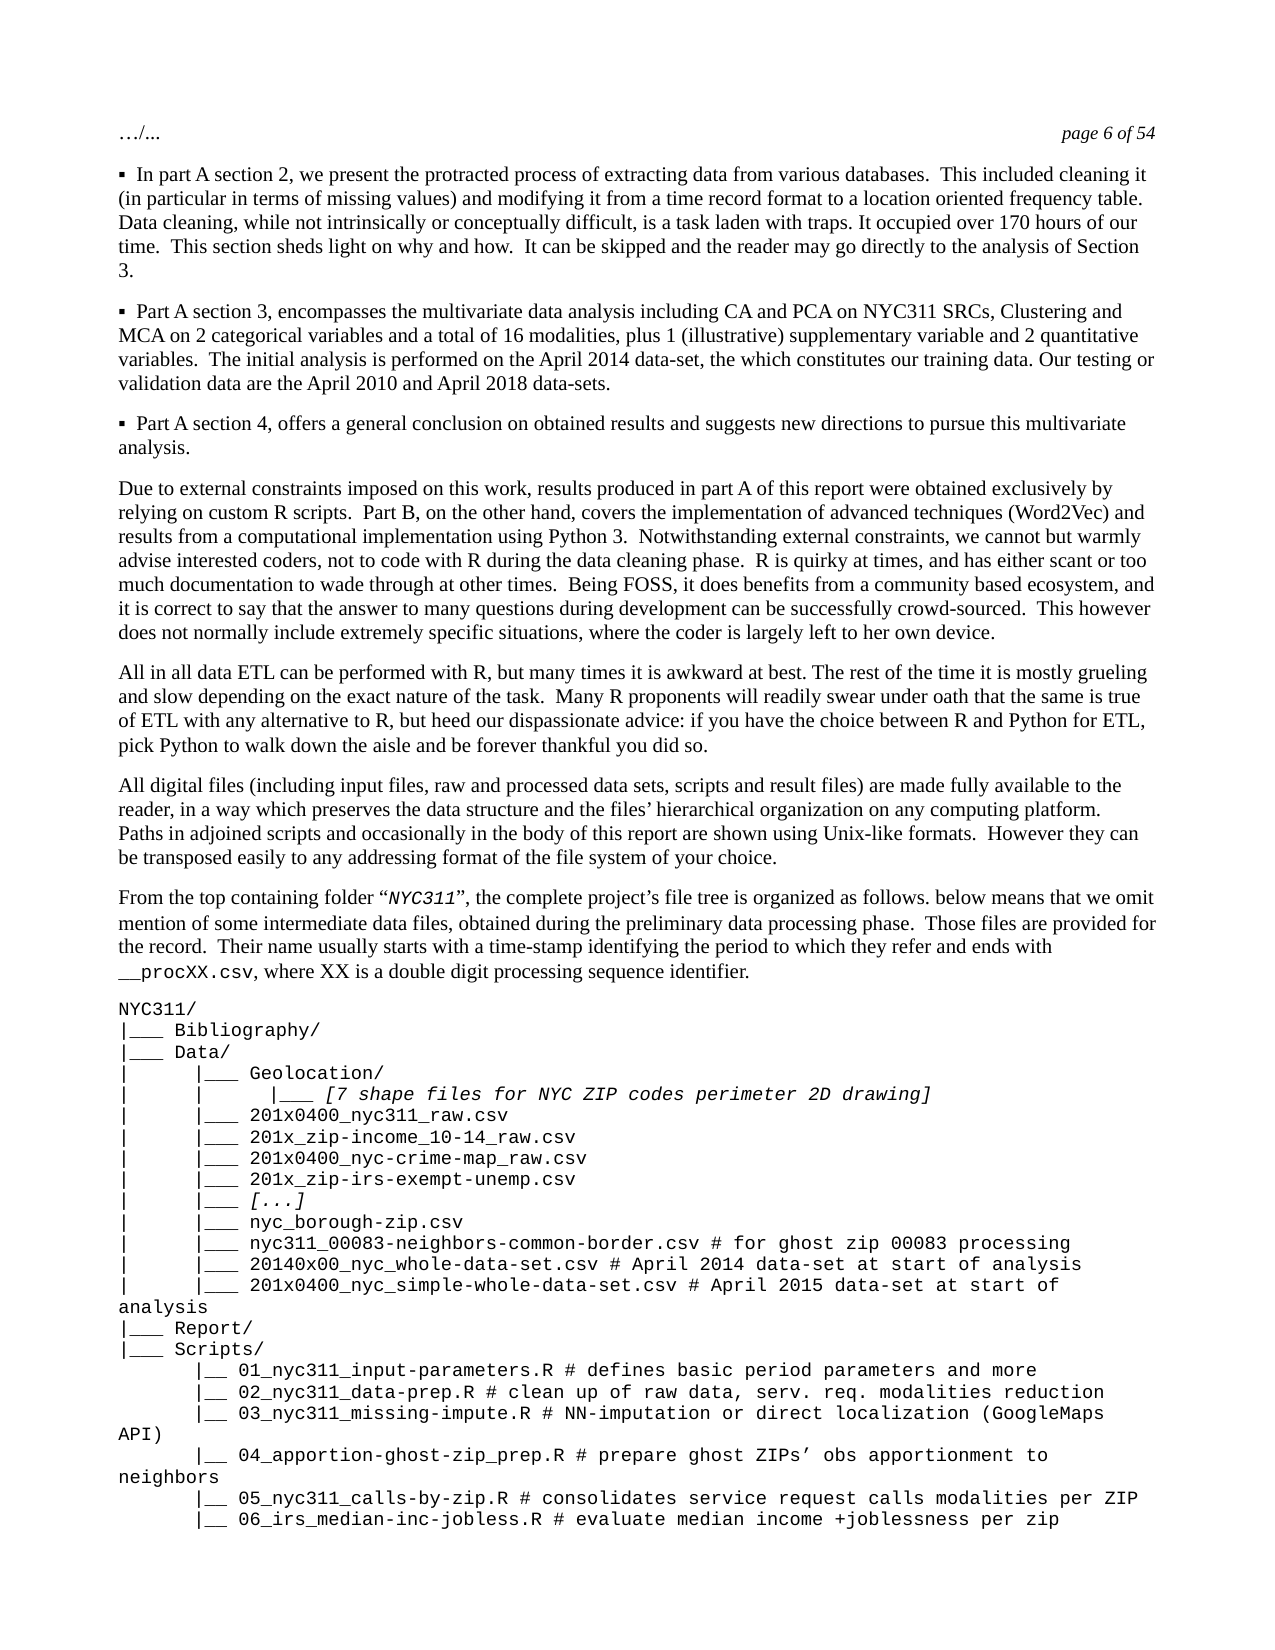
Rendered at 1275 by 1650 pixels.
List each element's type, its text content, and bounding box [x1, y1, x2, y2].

text |___ Report/ [118, 1319, 1157, 1340]
text |___ Data/ [118, 1042, 1157, 1064]
text |__ 04_apportion-ghost-zip_prep.R # prepare ghost ZIPs’ obs apportionment to neighbors [118, 1446, 1157, 1489]
text |__ 01_nyc311_input-parameters.R # defines basic period parameters and more [118, 1361, 1157, 1382]
text |___ Scripts/ [118, 1340, 1157, 1361]
text | |___ 201x0400_nyc-crime-map_raw.csv [118, 1149, 1157, 1170]
text | |___ nyc311_00083-neighbors-common-border.csv # for ghost zip 00083 processing [118, 1234, 1157, 1255]
text All digital files (including input files, raw and processed data sets, scripts and result files) are made fully available to the reader, in a way which preserves the data structure and the files’ hierarchical organization on any computing platform. Paths in adjoined scripts and occasionally in the body of this report are shown using Unix-like formats. However they can be transposed easily to any addressing format of the file system of your choice. [118, 773, 1157, 869]
text All in all data ETL can be performed with R, but many times it is awkward at best. The rest of the time it is mostly grueling and slow depending on the exact nature of the task. Many R proponents will readily swear under oath that the same is true of ETL with any alternative to R, but heed our dispassionate advice: if you have the choice between R and Python for ETL, pick Python to walk down the aisle and be forever thankful you did so. [118, 660, 1157, 757]
text |___ Bibliography/ [118, 1021, 1157, 1042]
text ▪ Part A section 4, offers a general conclusion on obtained results and suggests new directions to pursue this multivariate analysis. [118, 411, 1157, 459]
text ▪ Part A section 3, encompasses the multivariate data analysis including CA and PCA on NYC311 SRCs, Clustering and MCA on 2 categorical variables and a total of 16 modalities, plus 1 (illustrative) supplementary variable and 2 quantitative variables. The initial analysis is performed on the April 2014 data-set, the which constitutes our training data. Our testing or validation data are the April 2010 and April 2018 data-sets. [118, 299, 1157, 395]
text |__ 06_irs_median-inc-jobless.R # evaluate median income +joblessness per zip [118, 1510, 1157, 1531]
text | |___ 201x0400_nyc_simple-whole-data-set.csv # April 2015 data-set at start of analysis [118, 1276, 1157, 1319]
text |__ 03_nyc311_missing-impute.R # NN-imputation or direct localization (GoogleMaps API) [118, 1404, 1157, 1446]
text NYC311/ [118, 1000, 1157, 1021]
text | |___ 201x_zip-irs-exempt-unemp.csv [118, 1170, 1157, 1191]
text | |___ 201x_zip-income_10-14_raw.csv [118, 1127, 1157, 1149]
text | | |___ [7 shape files for NYC ZIP codes perimeter 2D drawing] [118, 1085, 1157, 1106]
text | |___ [...] [118, 1191, 1157, 1212]
text ▪ In part A section 2, we present the protracted process of extracting data from various databases. This included cleaning it (in particular in terms of missing values) and modifying it from a time record format to a location oriented frequency table. Data cleaning, while not intrinsically or conceptually difficult, is a task laden with traps. It occupied over 170 hours of our time. This section sheds light on why and how. It can be skipped and the reader may go directly to the analysis of Section 3. [118, 162, 1157, 282]
text | |___ 201x0400_nyc311_raw.csv [118, 1106, 1157, 1127]
text |__ 05_nyc311_calls-by-zip.R # consolidates service request calls modalities per ZIP [118, 1489, 1157, 1510]
text | |___ nyc_borough-zip.csv [118, 1212, 1157, 1234]
text Due to external constraints imposed on this work, results produced in part A of this report were obtained exclusively by relying on custom R scripts. Part B, on the other hand, covers the implementation of advanced techniques (Word2Vec) and results from a computational implementation using Python 3. Notwithstanding external constraints, we cannot but warmly advise interested coders, not to code with R during the data cleaning phase. R is quirky at times, and has either scant or too much documentation to wade through at other times. Being FOSS, it does benefits from a community based ecosystem, and it is correct to say that the answer to many questions during development can be successfully crowd-sourced. This however does not normally include extremely specific situations, where the coder is largely left to her own device. [118, 476, 1157, 644]
text |__ 02_nyc311_data-prep.R # clean up of raw data, serv. req. modalities reduction [118, 1382, 1157, 1404]
text | |___ Geolocation/ [118, 1064, 1157, 1085]
text | |___ 20140x00_nyc_whole-data-set.csv # April 2014 data-set at start of analysis [118, 1255, 1157, 1276]
text From the top containing folder “NYC311”, the complete project’s file tree is organized as follows. below means that we omit mention of some intermediate data files, obtained during the preliminary data processing phase. Those files are provided for the record. Their name usually starts with a time-stamp identifying the period to which they refer and ends with __procXX.csv, where XX is a double digit processing sequence identifier. [118, 885, 1157, 984]
